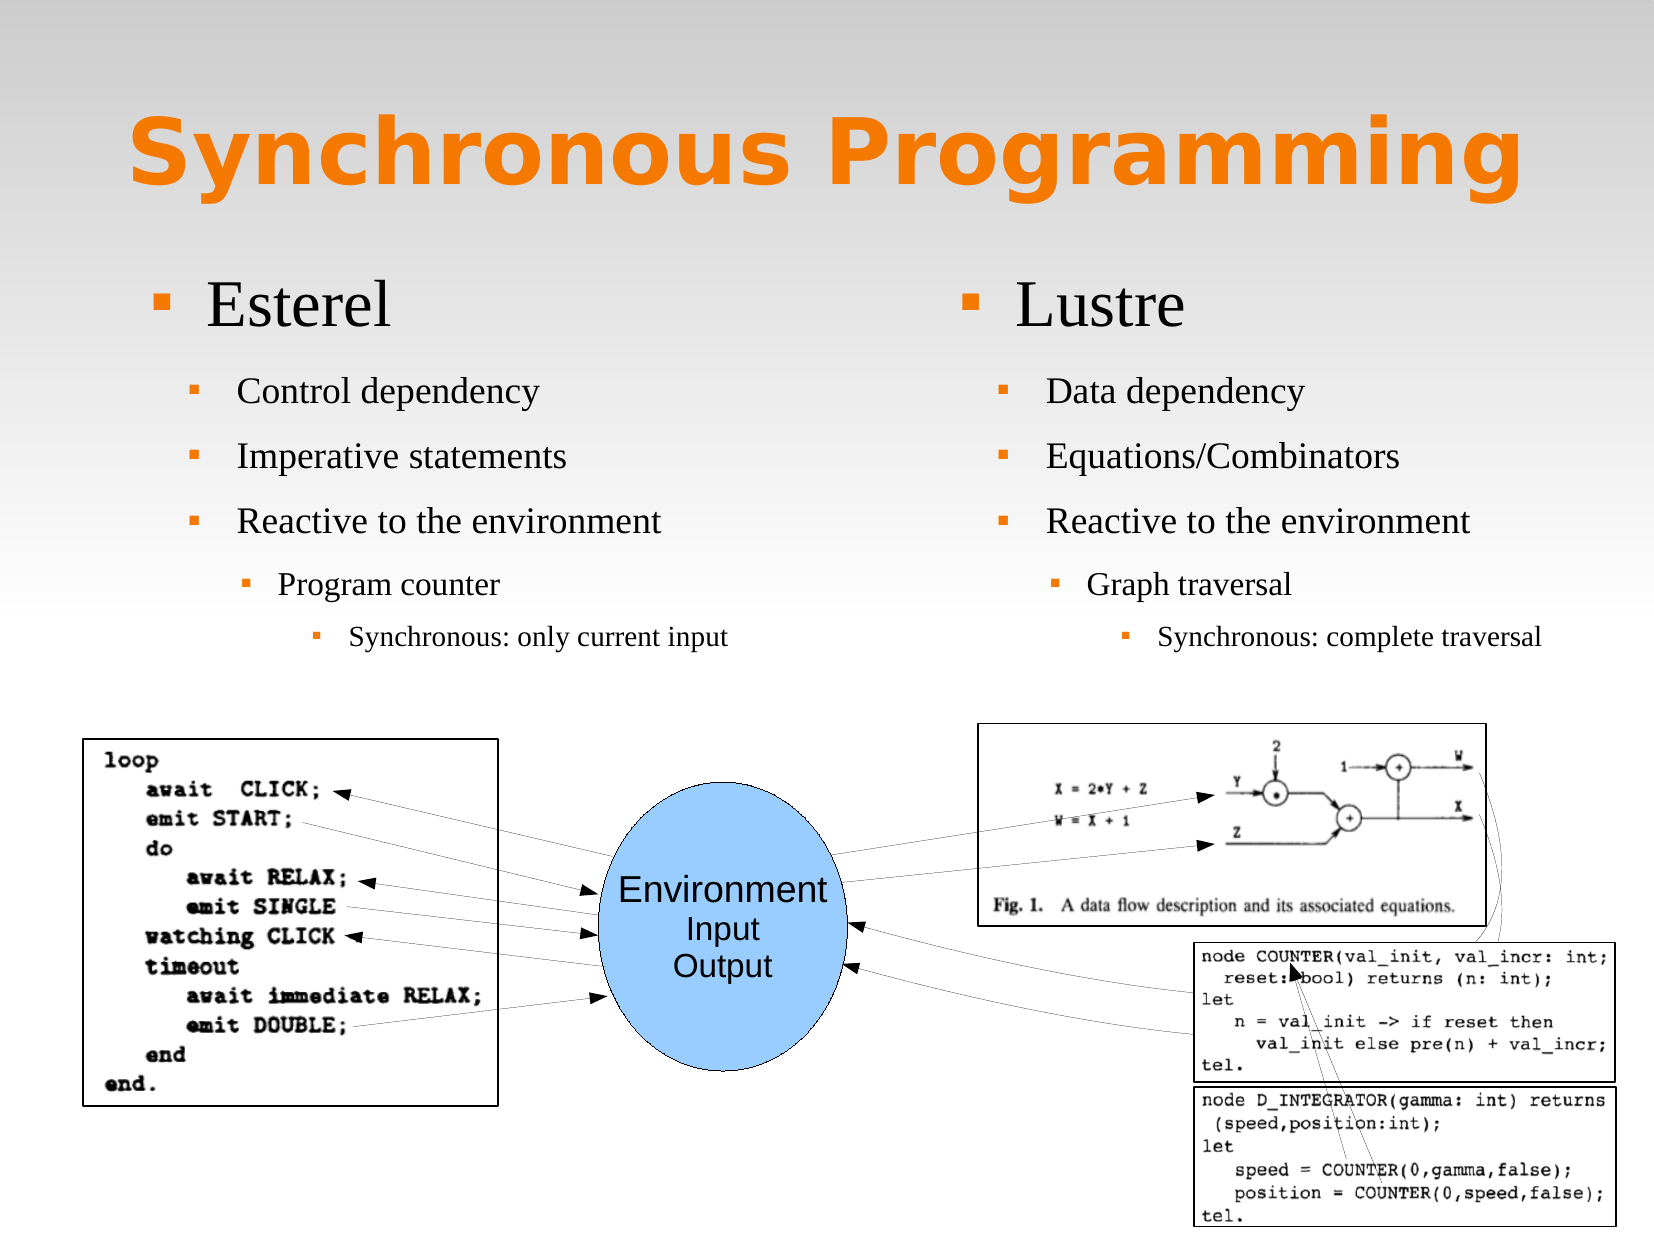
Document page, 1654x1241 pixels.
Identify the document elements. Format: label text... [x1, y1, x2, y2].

title Synchronous Programming [82, 49, 1571, 257]
picture [1195, 1087, 1616, 1226]
picture [83, 739, 498, 1106]
picture [978, 724, 1486, 926]
picture [1296, 980, 1338, 1081]
list Lustre Data dependency Equations/Combinators Reactive to the environment Graph traversal Synchronous: complete traversal [874, 266, 1583, 677]
picture [1195, 943, 1615, 1081]
list Esterel Control dependency Imperative statements Reactive to the environment Program counter Synchronous: only current input [65, 266, 754, 677]
text_box Environment Input Output [598, 782, 848, 1072]
